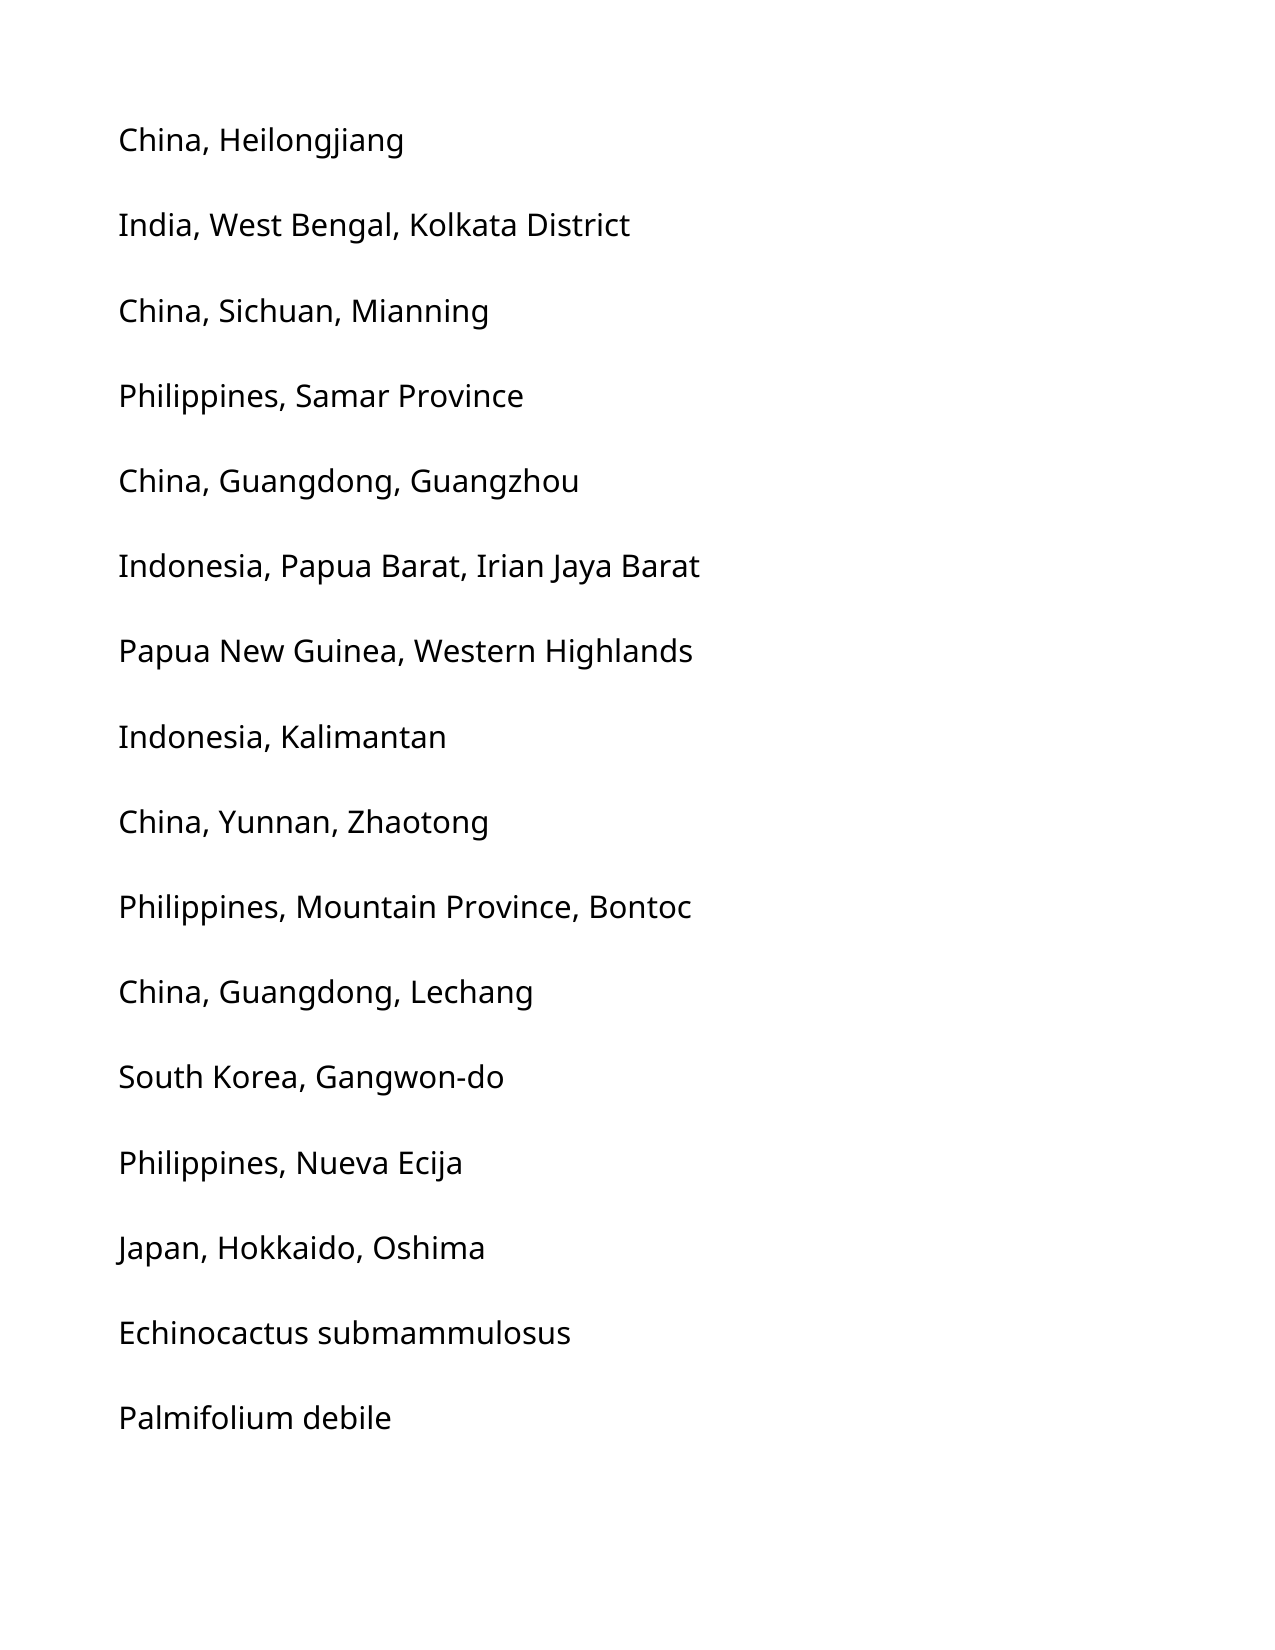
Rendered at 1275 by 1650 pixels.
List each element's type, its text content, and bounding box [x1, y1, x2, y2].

text Philippines, Samar Province [118, 374, 1157, 459]
text Indonesia, Papua Barat, Irian Jaya Barat [118, 544, 1157, 629]
text China, Heilongjiang [118, 118, 1157, 203]
text China, Yunnan, Zhaotong [118, 800, 1157, 885]
text Palmifolium debile [118, 1396, 1157, 1481]
text Indonesia, Kalimantan [118, 714, 1157, 800]
text South Korea, Gangwon-do [118, 1055, 1157, 1141]
text Philippines, Nueva Ecija [118, 1141, 1157, 1226]
text Japan, Hokkaido, Oshima [118, 1226, 1157, 1311]
text China, Sichuan, Mianning [118, 288, 1157, 374]
text China, Guangdong, Lechang [118, 970, 1157, 1055]
text Papua New Guinea, Western Highlands [118, 629, 1157, 714]
text Philippines, Mountain Province, Bontoc [118, 885, 1157, 970]
text Echinocactus submammulosus [118, 1311, 1157, 1396]
text China, Guangdong, Guangzhou [118, 459, 1157, 544]
text India, West Bengal, Kolkata District [118, 203, 1157, 288]
